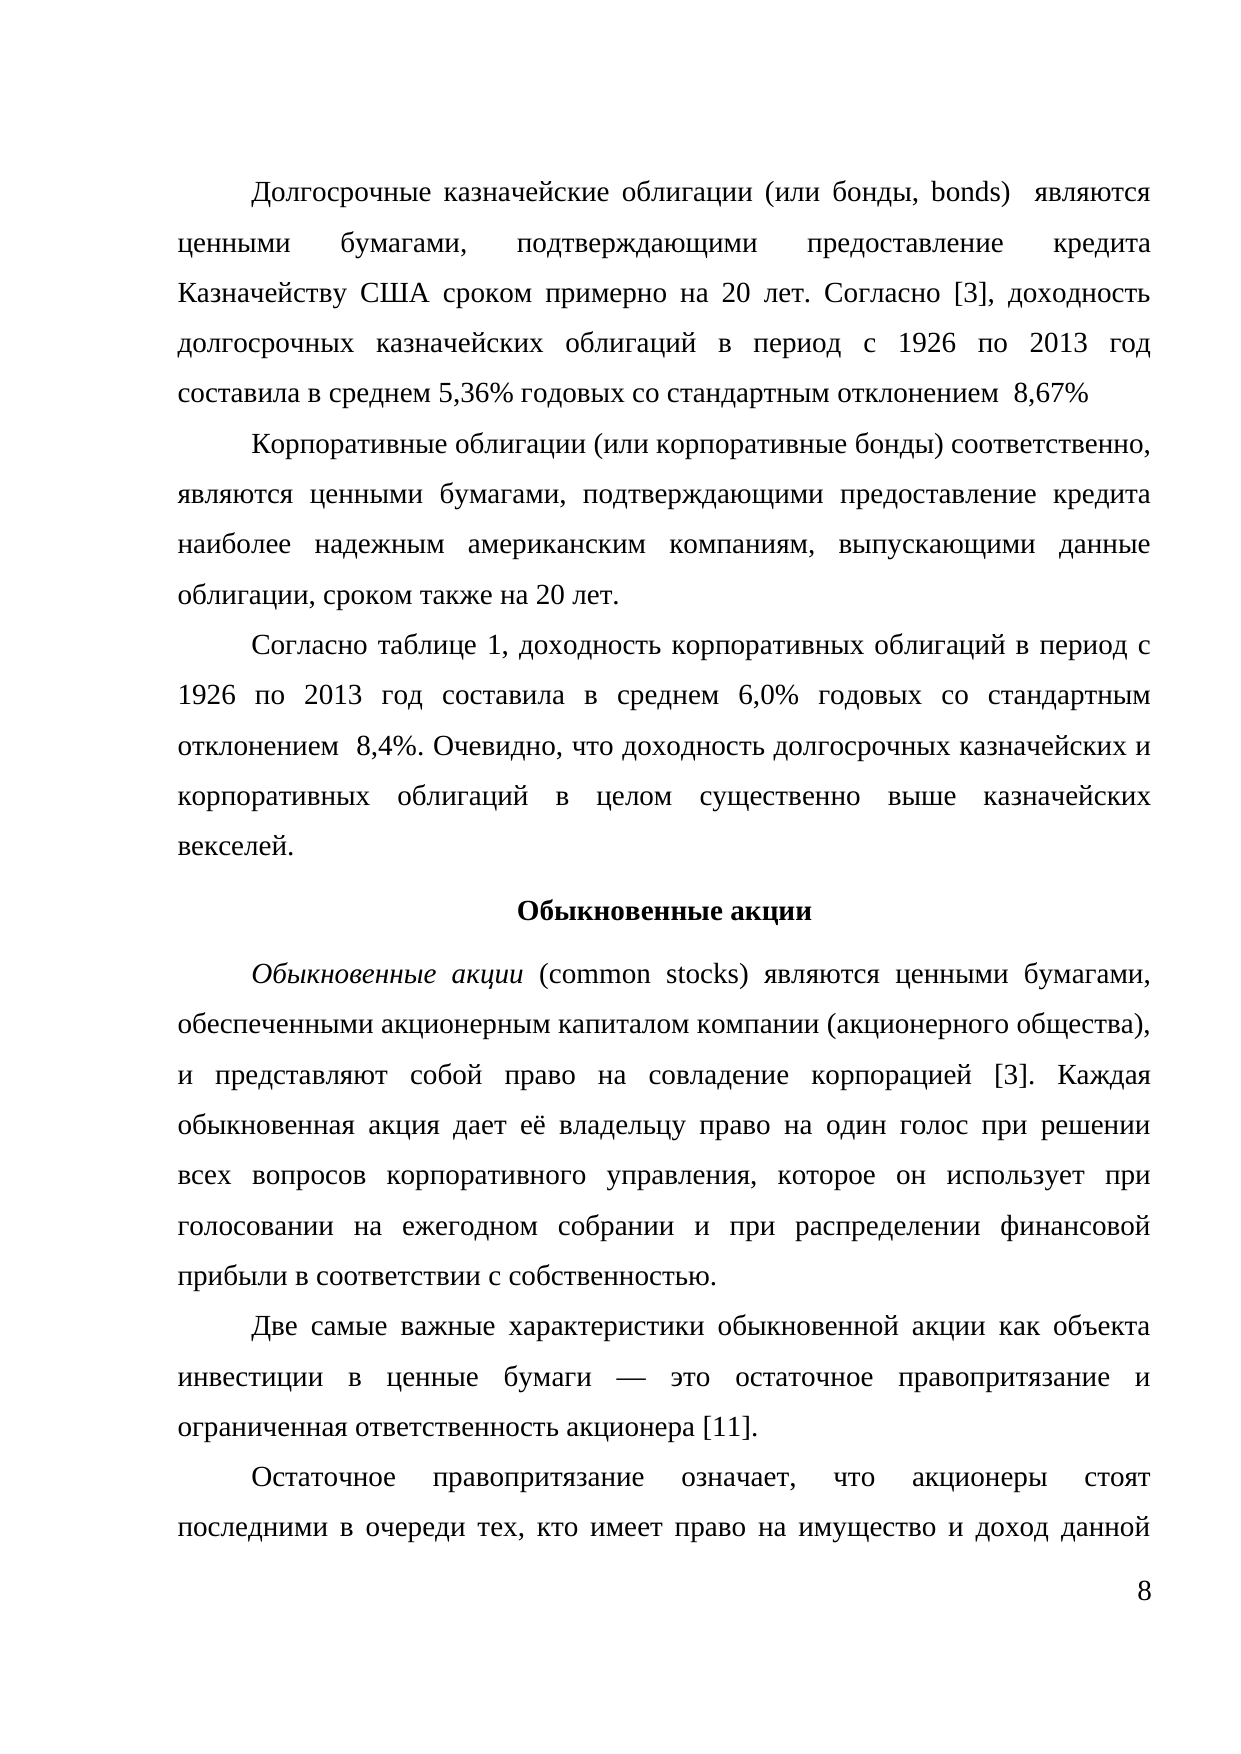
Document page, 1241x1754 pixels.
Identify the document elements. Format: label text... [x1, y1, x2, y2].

text Две самые важные характеристики обыкновенной акции как объекта инвестиции в ценные бумаги — это остаточное правопритязание и ограниченная ответственность акционера [11]. [177, 1308, 1152, 1442]
text Корпоративные облигации (или корпоративные бонды) соответственно, являются ценными бумагами, подтверждающими предоставление кредита наиболее надежным американским компаниям, выпускающими данные облигации, сроком также на 20 лет. [177, 426, 1152, 610]
text Согласно таблице 1, доходность корпоративных облигаций в период с 1926 по 2013 год составила в среднем 6,0% годовых со стандартным отклонением 8,4%. Очевидно, что доходность долгосрочных казначейских и корпоративных облигаций в целом существенно выше казначейских векселей. [177, 627, 1152, 862]
text Остаточное правопритязание означает, что акционеры стоят последними в очереди тех, кто имеет право на имущество и доход данной [177, 1459, 1152, 1543]
text Долгосрочные казначейские облигации (или бонды, bonds) являются ценными бумагами, подтверждающими предоставление кредита Казначейству США сроком примерно на 20 лет. Согласно [3], доходность долгосрочных казначейских облигаций в период с 1926 по 2013 год составила в среднем 5,36% годовых со стандартным отклонением 8,67% [177, 174, 1152, 409]
text Обыкновенные акции (common stocks) являются ценными бумагами, обеспеченными акционерным капиталом компании (акционерного общества), и представляют собой право на совладение корпорацией [3]. Каждая обыкновенная акция дает её владельцу право на один голос при решении всех вопросов корпоративного управления, которое он использует при голосовании на ежегодном собрании и при распределении финансовой прибыли в соответствии с собственностью. [177, 956, 1152, 1292]
subtitle Обыкновенные акции [177, 893, 1152, 927]
